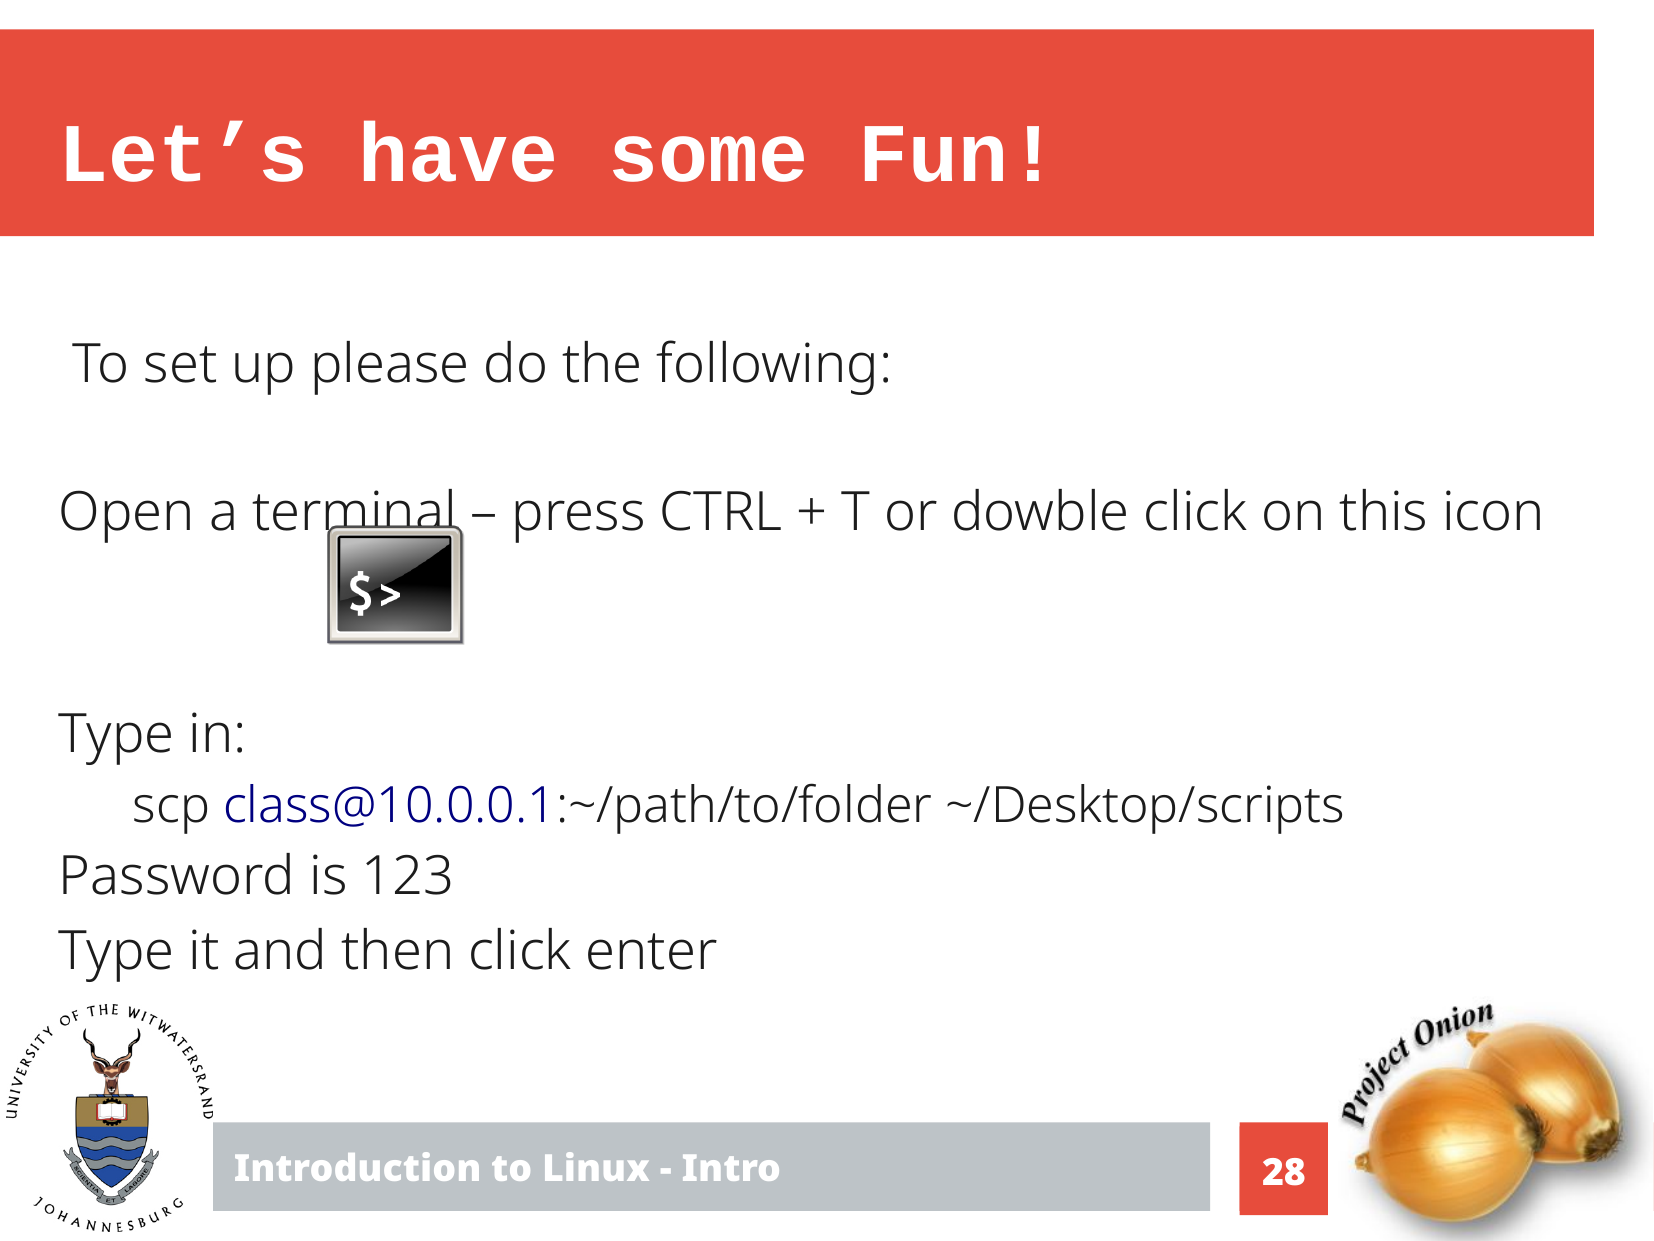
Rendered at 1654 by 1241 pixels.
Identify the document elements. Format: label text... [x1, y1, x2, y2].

picture [1345, 4, 1653, 367]
title Let’s have some Fun! [58, 59, 1345, 207]
picture [324, 513, 467, 656]
picture [1328, 986, 1653, 1241]
subtitle To set up please do the following: Open a terminal – press CTRL + T or dowble click on this icon Type in: scp class@10.0.0.1:~/path/to/folder ~/Desktop/scripts Password is 123 Type it and then click enter [58, 324, 1565, 1093]
picture [6, 1004, 213, 1232]
